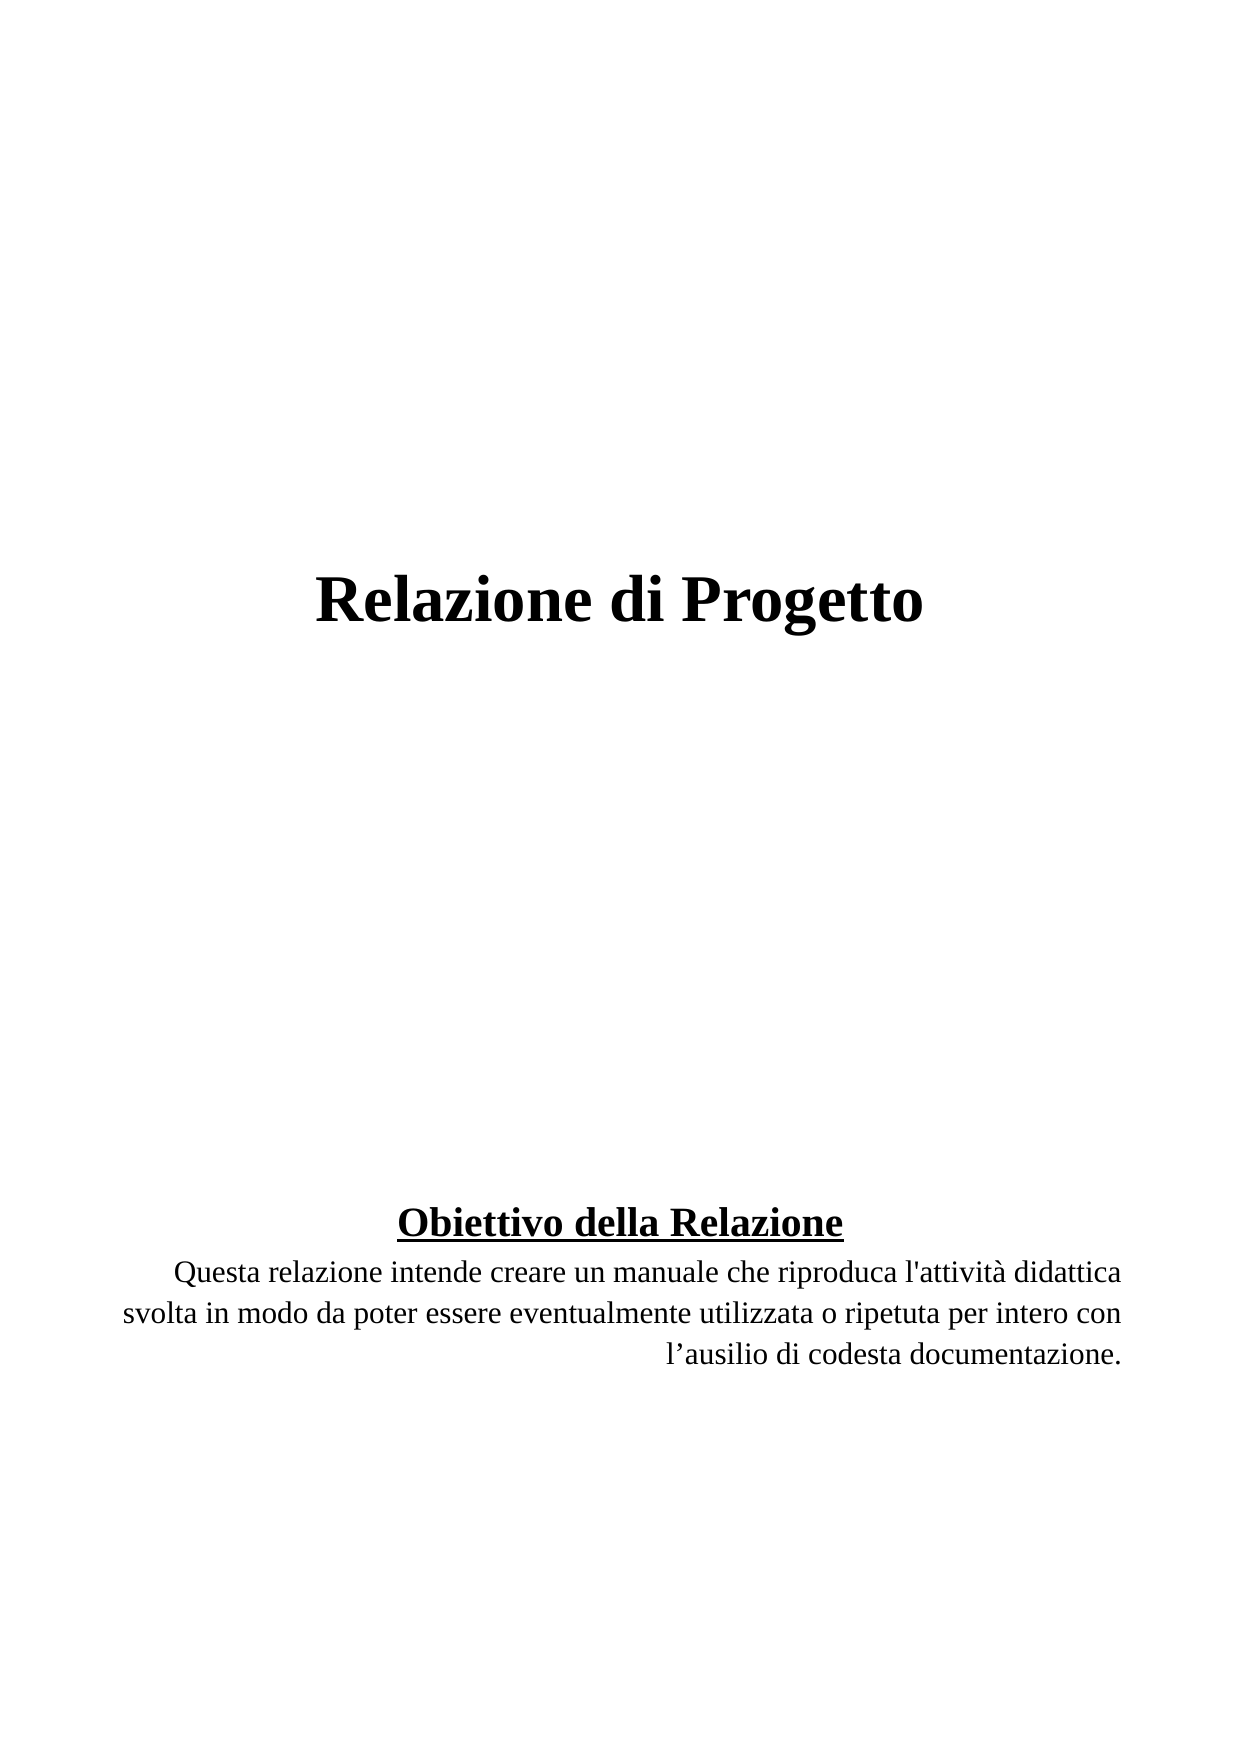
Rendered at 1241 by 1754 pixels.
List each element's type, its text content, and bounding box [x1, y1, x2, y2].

text Obiettivo della Relazione [118, 1198, 1122, 1246]
text Questa relazione intende creare un manuale che riproduca l'attività didattica svolta in modo da poter essere eventualmente utilizzata o ripetuta per intero con l’ausilio di codesta documentazione. [118, 1253, 1122, 1371]
text Relazione di Progetto [118, 559, 1122, 635]
